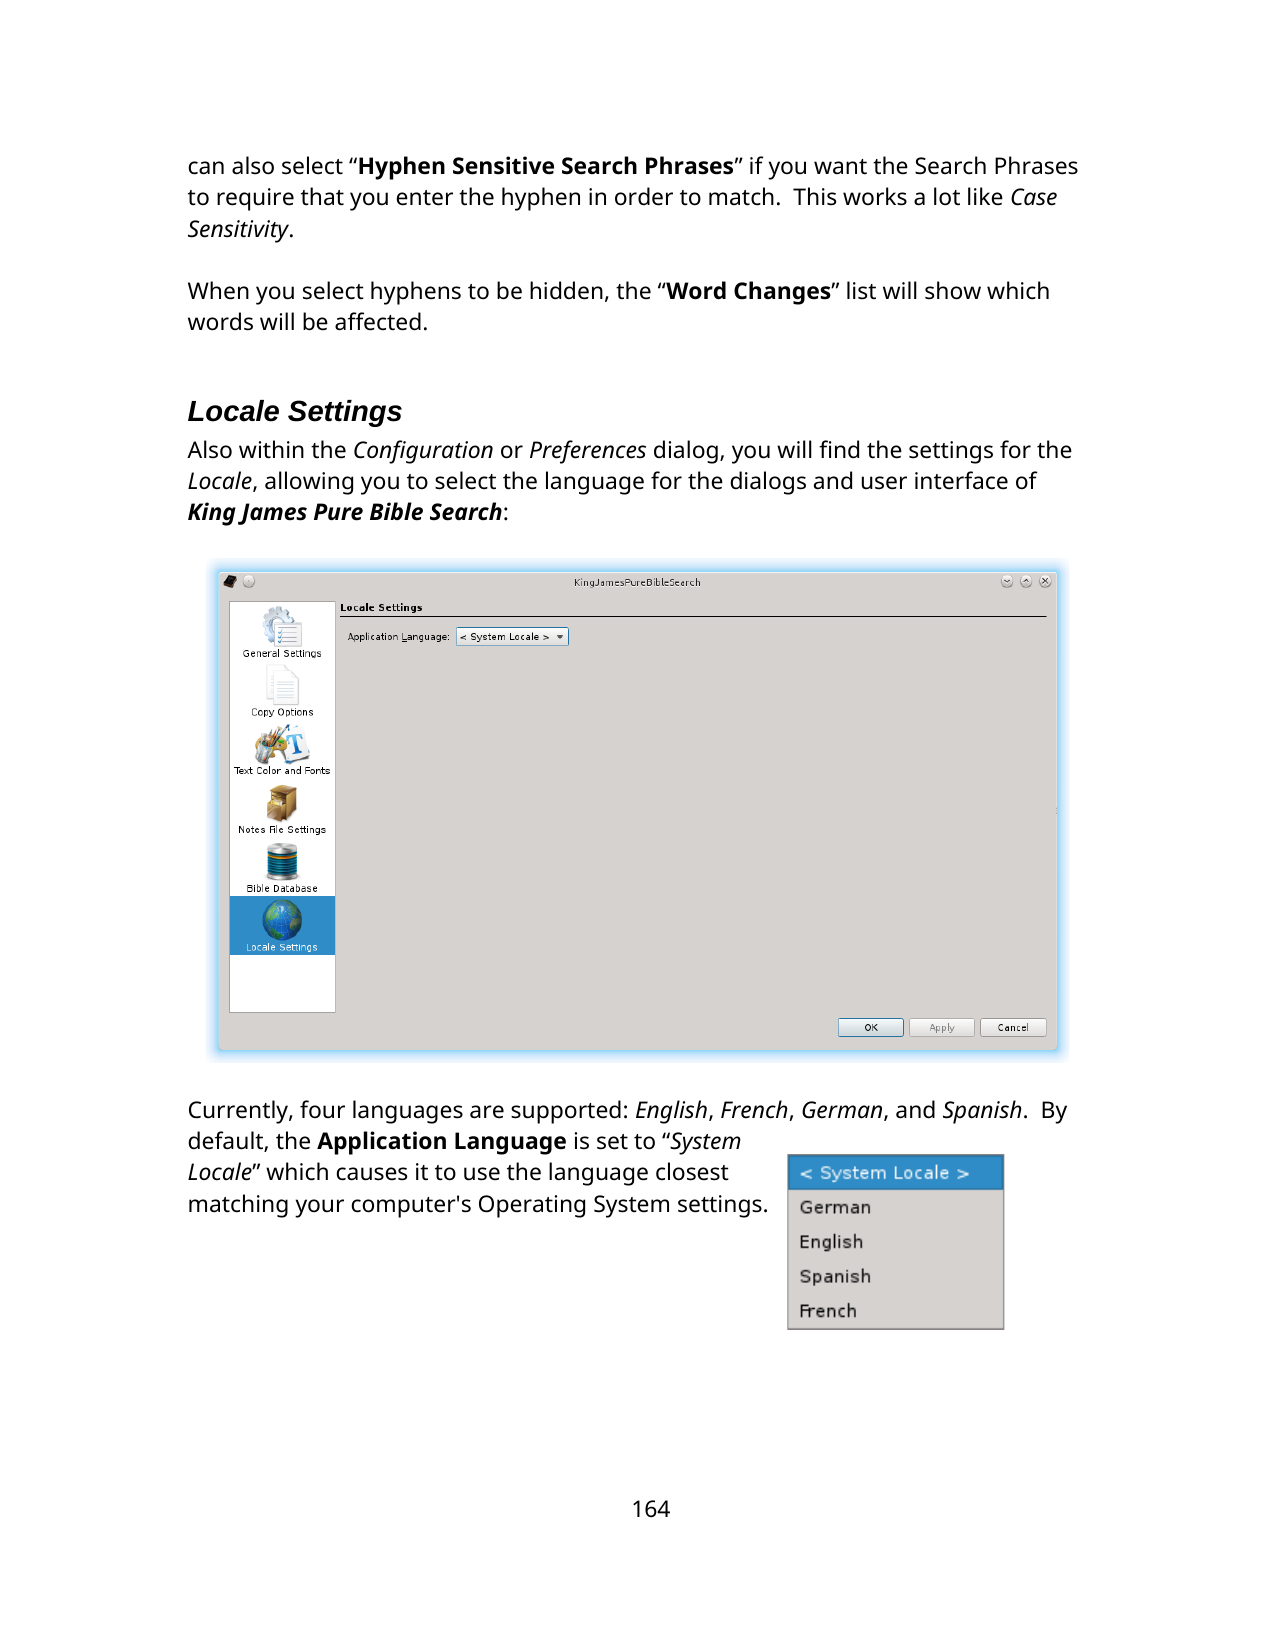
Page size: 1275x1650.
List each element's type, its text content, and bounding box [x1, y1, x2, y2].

picture [787, 1154, 1005, 1330]
text When you select hyphens to be hidden, the “Word Changes” list will show which words will be affected. [187, 275, 1087, 337]
text Currently, four languages are supported: English, French, German, and Spanish. By default, the Application Language is set to “System Locale” which causes it to use the language closest matching your computer's Operating System settings. [187, 1094, 1087, 1219]
subtitle Locale Settings [187, 394, 1087, 427]
picture [205, 558, 1070, 1063]
text can also select “Hyphen Sensitive Search Phrases” if you want the Search Phrases to require that you enter the hyphen in order to match. This works a lot like Case Sensitivity. [187, 150, 1087, 244]
text Also within the Configuration or Preferences dialog, you will find the settings for the Locale, allowing you to select the language for the dialogs and user interface of King James Pure Bible Search: [187, 433, 1087, 527]
